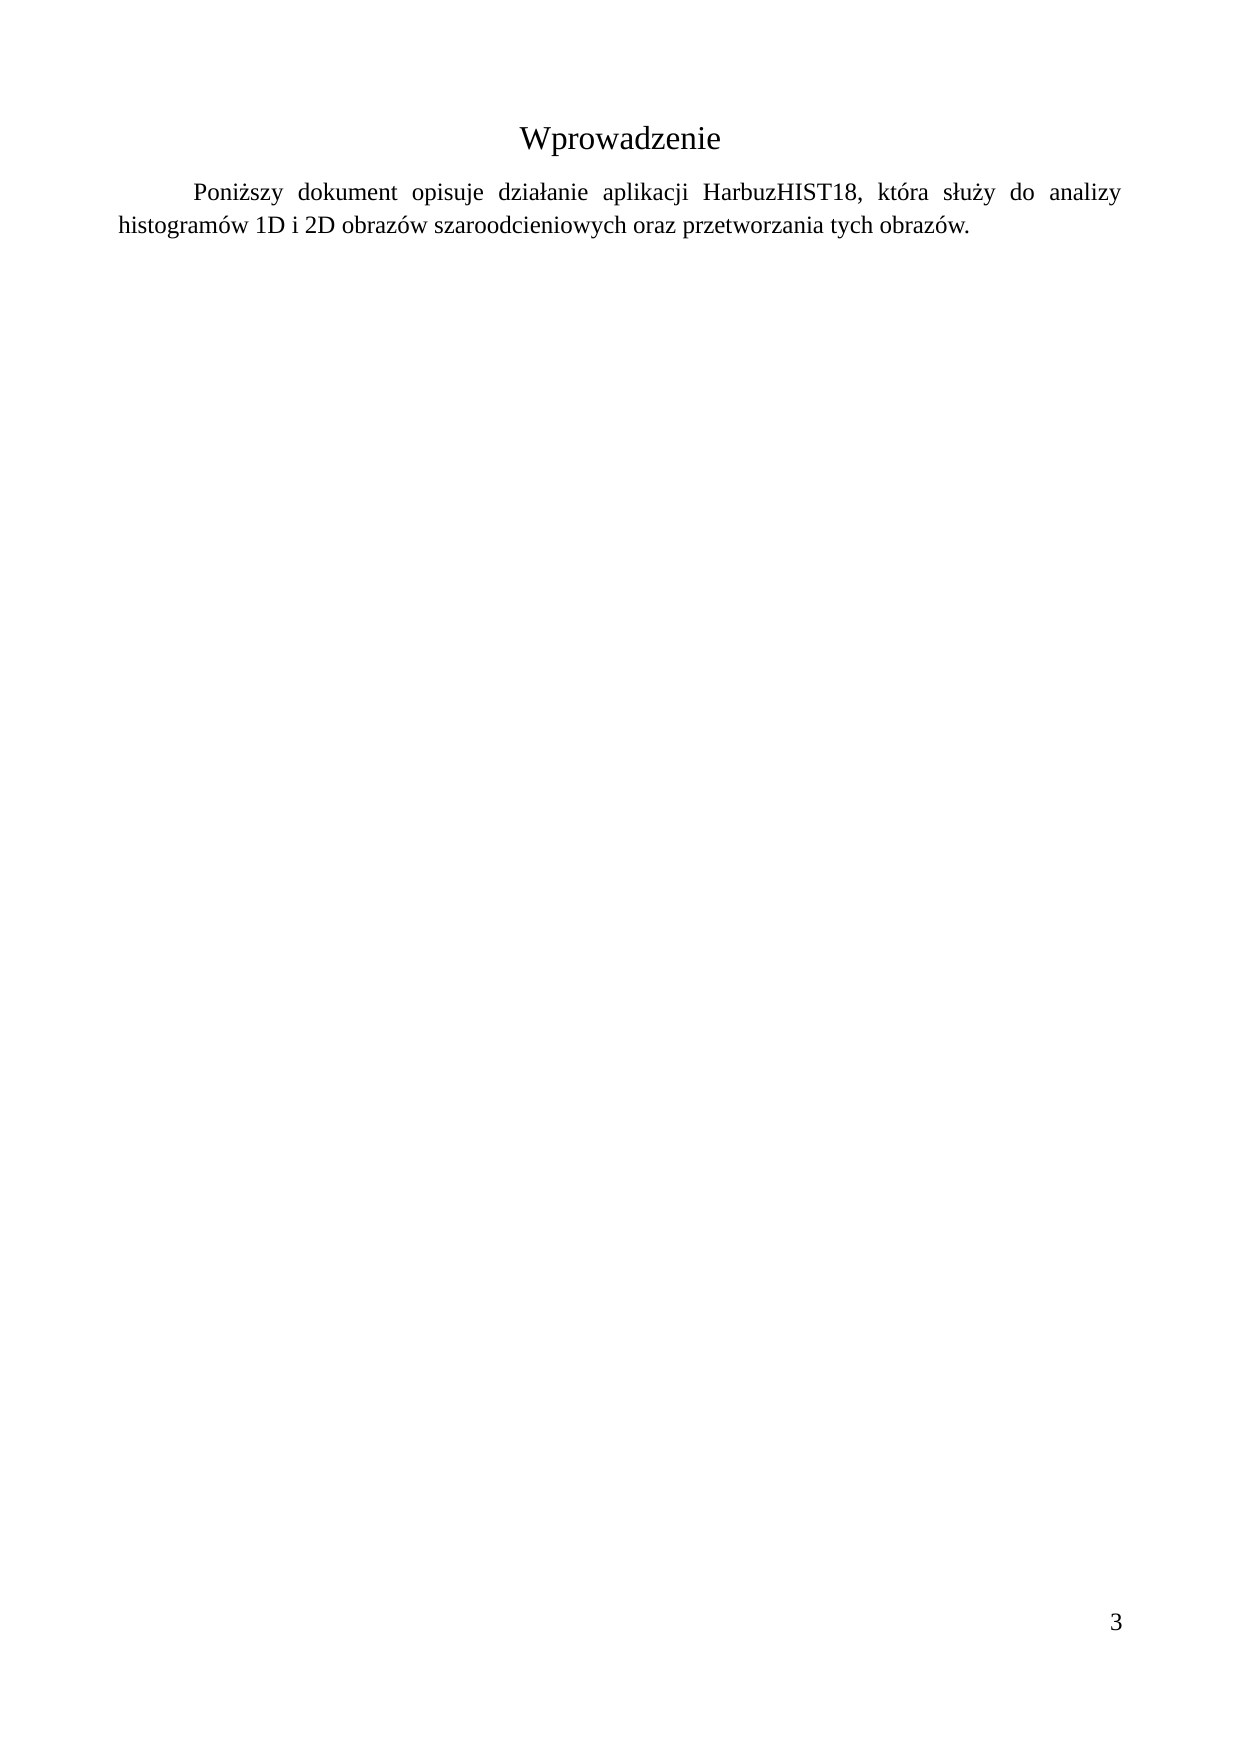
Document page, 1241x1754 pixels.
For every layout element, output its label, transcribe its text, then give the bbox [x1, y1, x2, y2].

text Wprowadzenie [118, 118, 1122, 156]
text Poniższy dokument opisuje działanie aplikacji HarbuzHIST18, która służy do analizy histogramów 1D i 2D obrazów szaroodcieniowych oraz przetworzania tych obrazów. [118, 177, 1122, 238]
